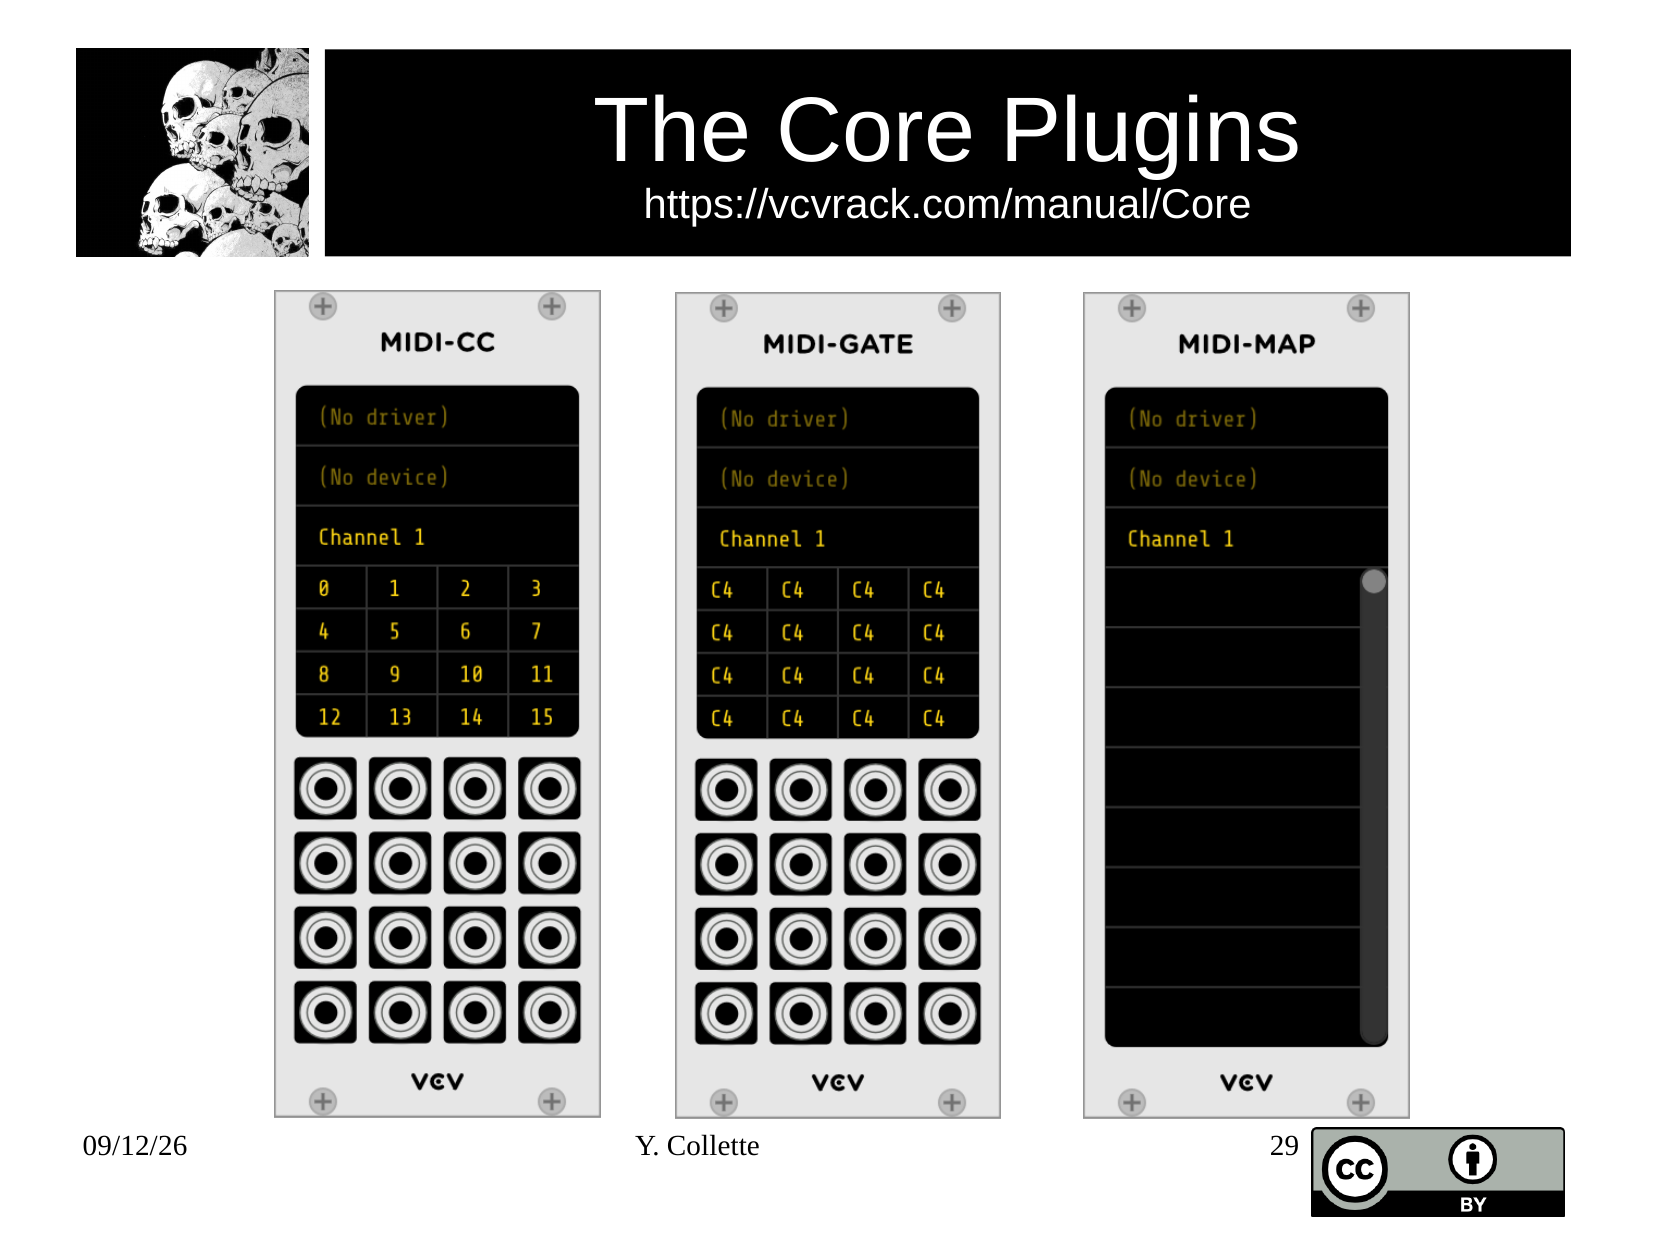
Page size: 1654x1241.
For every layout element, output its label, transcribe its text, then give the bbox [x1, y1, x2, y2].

title The Core Plugins https://vcvrack.com/manual/Core [324, 49, 1571, 257]
picture [1311, 1127, 1565, 1217]
picture [274, 290, 601, 1118]
picture [675, 292, 1001, 1119]
picture [1083, 292, 1410, 1119]
picture [76, 48, 309, 257]
